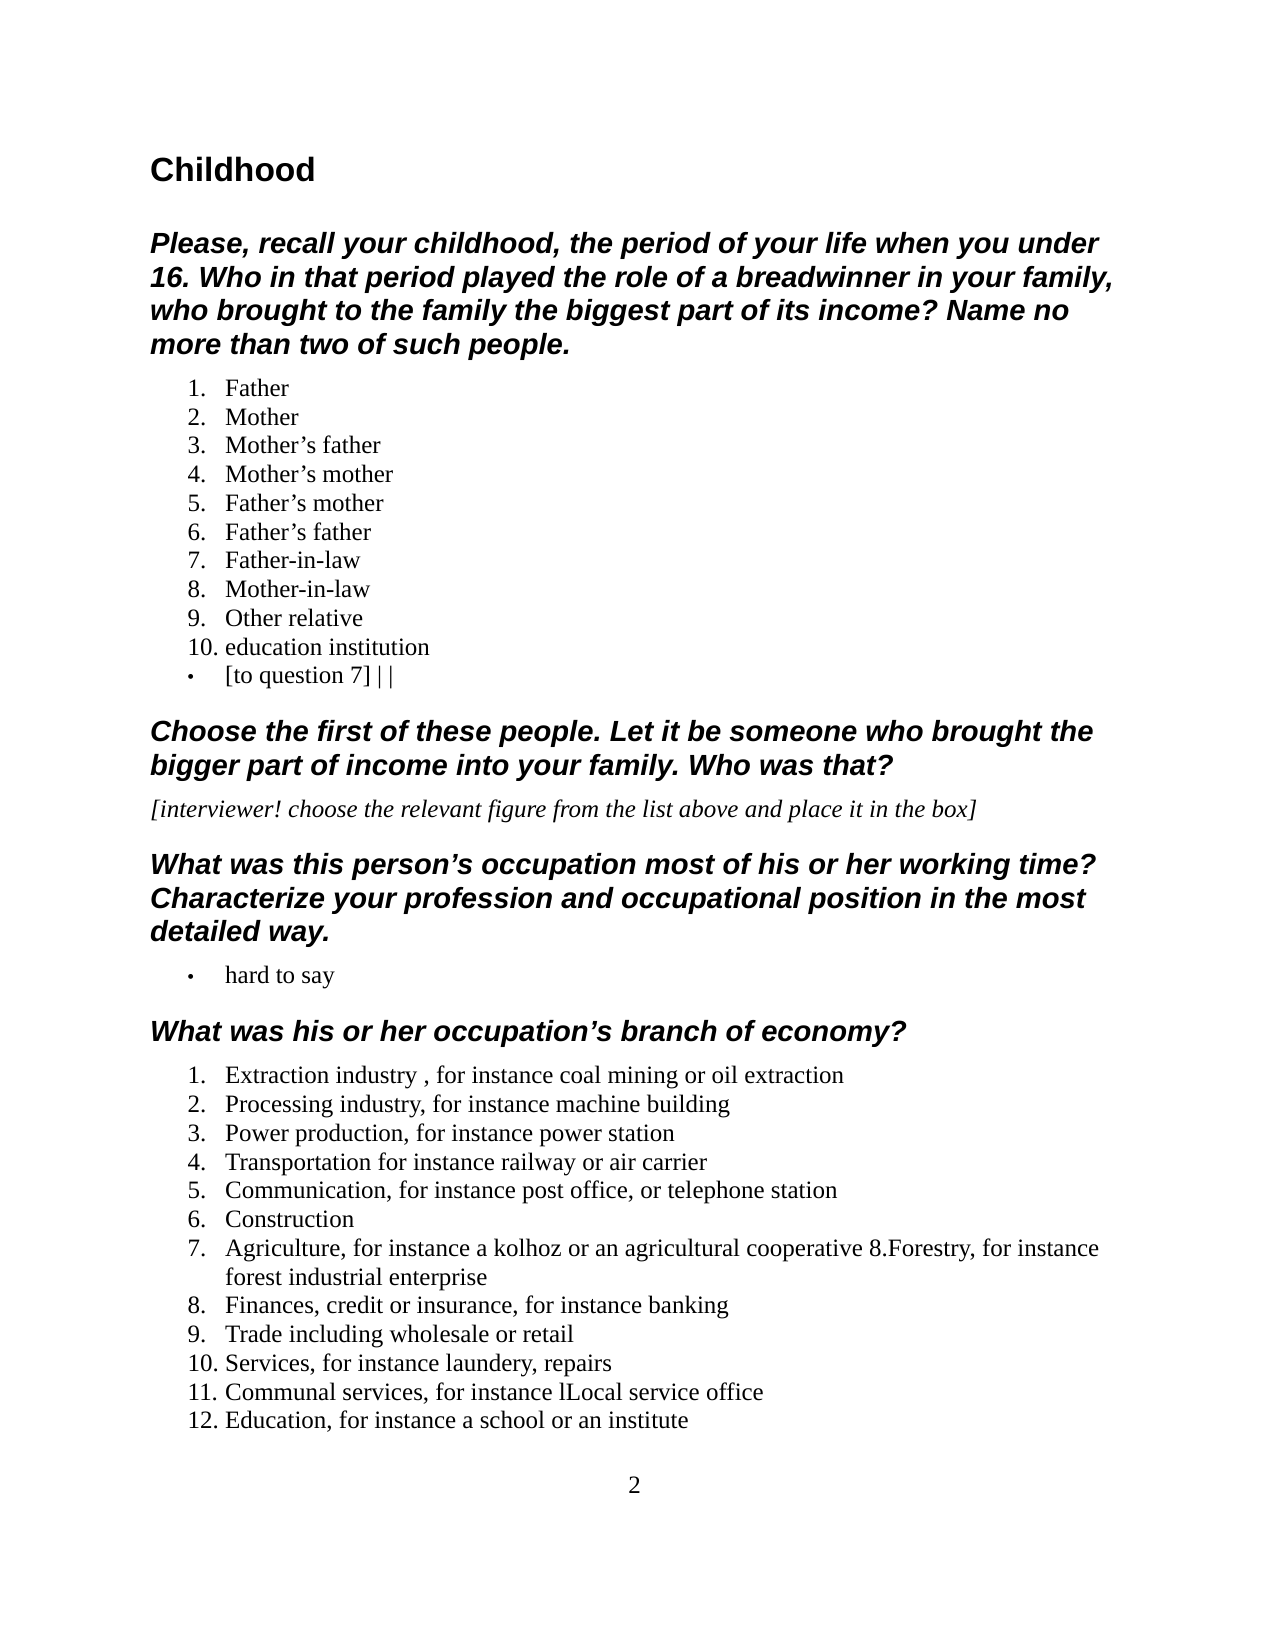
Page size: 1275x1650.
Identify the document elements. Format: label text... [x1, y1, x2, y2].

text [interviewer! choose the relevant figure from the list above and place it in the box] [150, 794, 1125, 822]
list Father [187, 373, 1125, 402]
list Processing industry, for instance machine building [187, 1089, 1125, 1118]
subtitle Childhood [150, 150, 1125, 189]
list Mother’s mother [187, 459, 1125, 488]
list Communication, for instance post office, or telephone station [187, 1175, 1125, 1204]
list Mother [187, 402, 1125, 430]
list Transportation for instance railway or air carrier [187, 1147, 1125, 1175]
list Education, for instance a school or an institute [187, 1405, 1125, 1434]
subtitle What was his or her occupation’s branch of economy? [150, 1014, 1125, 1048]
list Construction [187, 1204, 1125, 1233]
list education institution [187, 632, 1125, 660]
list Mother-in-law [187, 574, 1125, 603]
list Other relative [187, 603, 1125, 632]
list [to question 7] | | [187, 660, 1125, 689]
list Father’s father [187, 517, 1125, 545]
list Father-in-law [187, 545, 1125, 574]
subtitle What was this person’s occupation most of his or her working time? Characterize your profession and occupational position in the most detailed way. [150, 847, 1125, 948]
list Services, for instance laundery, repairs [187, 1348, 1125, 1377]
list hard to say [187, 961, 1125, 989]
list Communal services, for instance lLocal service office [187, 1377, 1125, 1405]
subtitle Please, recall your childhood, the period of your life when you under 16. Who in that period played the role of a breadwinner in your family, who brought to the family the biggest part of its income? Name no more than two of such people. [150, 226, 1125, 360]
list Extraction industry , for instance coal mining or oil extraction [187, 1060, 1125, 1089]
list Trade including wholesale or retail [187, 1319, 1125, 1348]
subtitle Choose the first of these people. Let it be someone who brought the bigger part of income into your family. Who was that? [150, 714, 1125, 781]
list Mother’s father [187, 430, 1125, 459]
list Agriculture, for instance a kolhoz or an agricultural cooperative 8.Forestry, for instance forest industrial enterprise [187, 1233, 1125, 1290]
list Power production, for instance power station [187, 1118, 1125, 1147]
list Father’s mother [187, 488, 1125, 517]
list Finances, credit or insurance, for instance banking [187, 1290, 1125, 1319]
